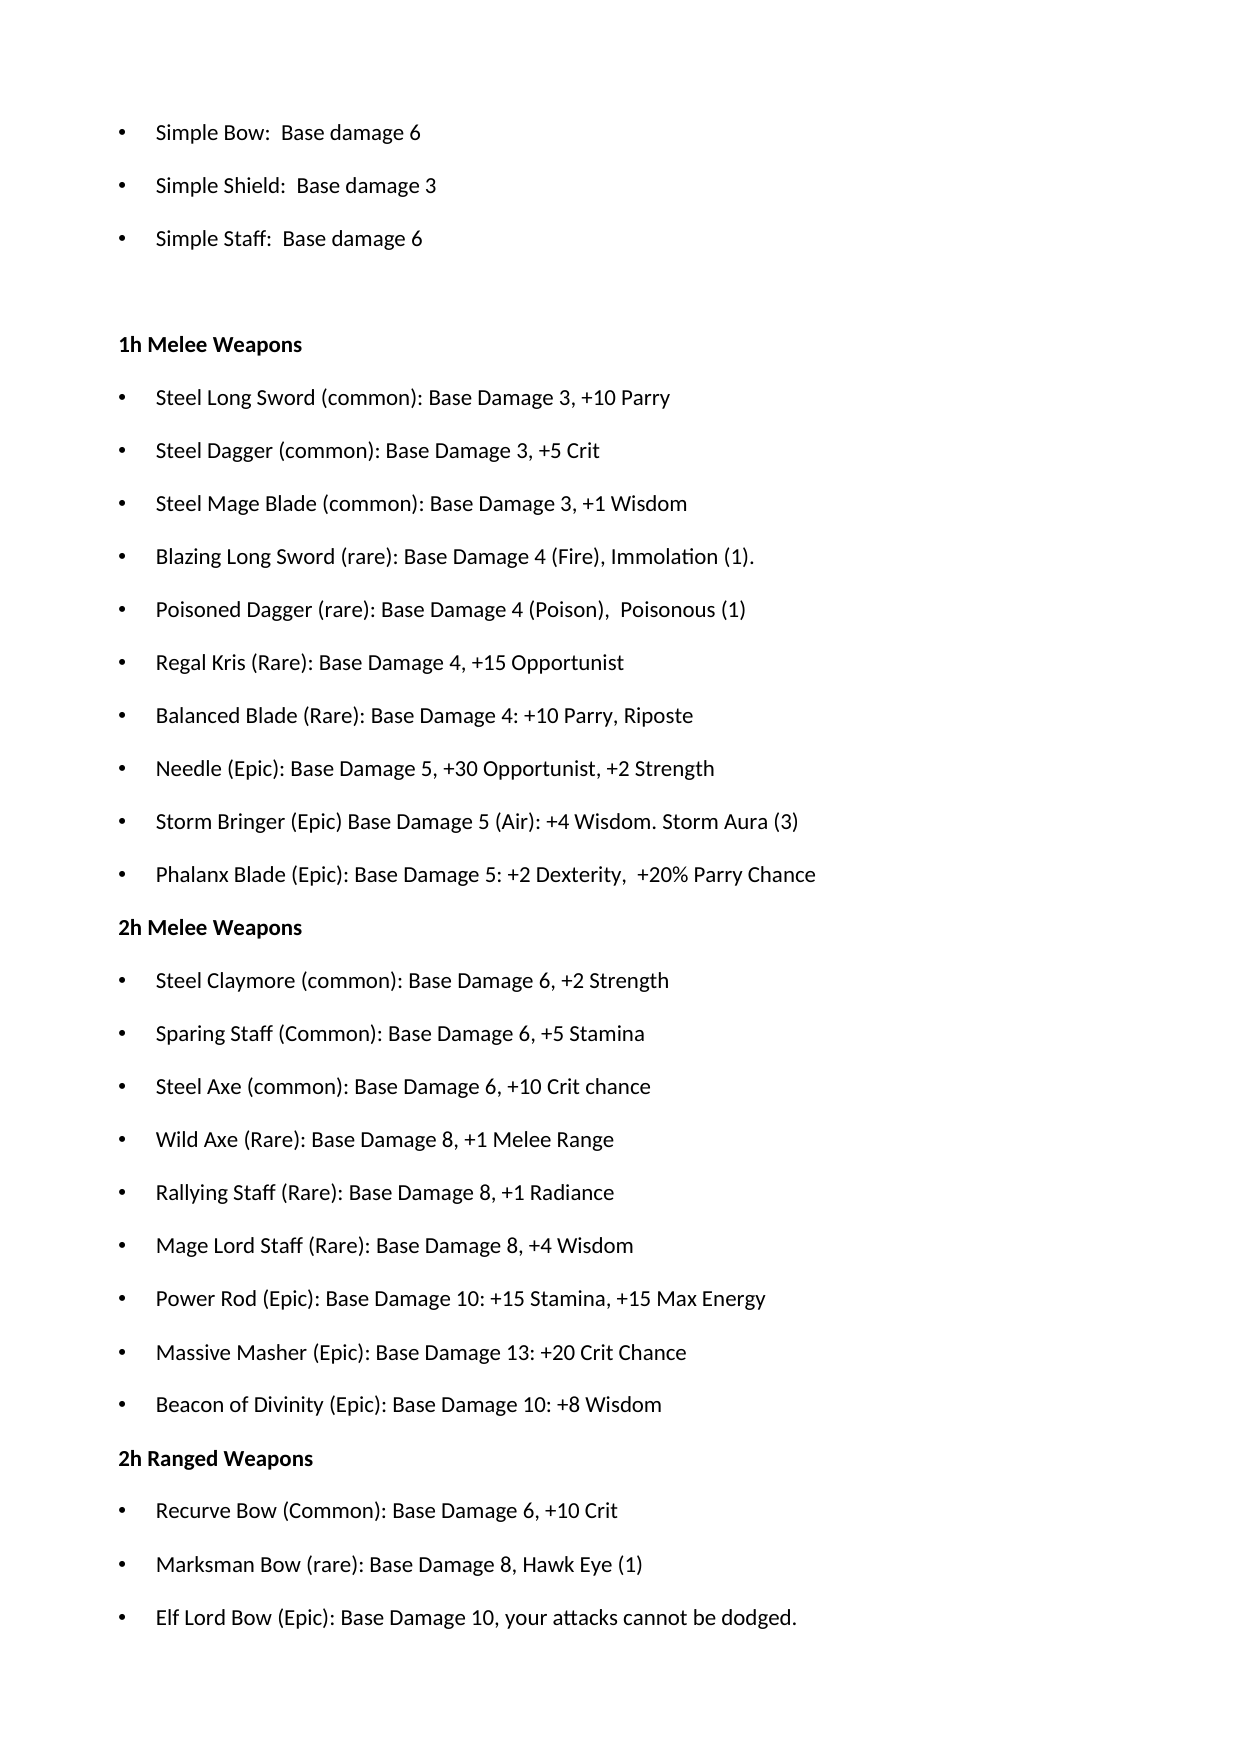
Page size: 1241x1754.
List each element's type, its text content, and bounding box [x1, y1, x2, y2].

list Wild Axe (Rare): Base Damage 8, +1 Melee Range [81, 1126, 1122, 1153]
list Massive Masher (Epic): Base Damage 13: +20 Crit Chance [81, 1338, 1122, 1366]
list Rallying Staff (Rare): Base Damage 8, +1 Radiance [81, 1178, 1122, 1207]
list Steel Dagger (common): Base Damage 3, +5 Crit [81, 436, 1122, 464]
list Elf Lord Bow (Epic): Base Damage 10, your attacks cannot be dodged. [81, 1603, 1122, 1631]
list Balanced Blade (Rare): Base Damage 4: +10 Parry, Riposte [81, 701, 1122, 729]
list Poisoned Dagger (rare): Base Damage 4 (Poison), Poisonous (1) [81, 595, 1122, 623]
list Mage Lord Staff (Rare): Base Damage 8, +4 Wisdom [81, 1232, 1122, 1259]
list Regal Kris (Rare): Base Damage 4, +15 Opportunist [81, 648, 1122, 676]
list Needle (Epic): Base Damage 5, +30 Opportunist, +2 Strength [81, 754, 1122, 782]
list Steel Mage Blade (common): Base Damage 3, +1 Wisdom [81, 489, 1122, 517]
list Simple Staff: Base damage 6 [81, 224, 1122, 252]
text 2h Melee Weapons [118, 913, 1122, 941]
text 1h Melee Weapons [118, 330, 1122, 358]
list Steel Long Sword (common): Base Damage 3, +10 Parry [81, 383, 1122, 411]
list Phalanx Blade (Epic): Base Damage 5: +2 Dexterity, +20% Parry Chance [81, 860, 1122, 888]
list Steel Axe (common): Base Damage 6, +10 Crit chance [81, 1072, 1122, 1101]
list Simple Bow: Base damage 6 [81, 118, 1122, 146]
list Beacon of Divinity (Epic): Base Damage 10: +8 Wisdom [81, 1391, 1122, 1419]
list Marksman Bow (rare): Base Damage 8, Hawk Eye (1) [81, 1550, 1122, 1578]
text 2h Ranged Weapons [118, 1444, 1122, 1472]
list Simple Shield: Base damage 3 [81, 171, 1122, 199]
list Steel Claymore (common): Base Damage 6, +2 Strength [81, 966, 1122, 994]
list Power Rod (Epic): Base Damage 10: +15 Stamina, +15 Max Energy [81, 1284, 1122, 1313]
list Storm Bringer (Epic) Base Damage 5 (Air): +4 Wisdom. Storm Aura (3) [81, 807, 1122, 835]
list Sparing Staff (Common): Base Damage 6, +5 Stamina [81, 1019, 1122, 1047]
list Blazing Long Sword (rare): Base Damage 4 (Fire), Immolation (1). [81, 542, 1122, 570]
list Recurve Bow (Common): Base Damage 6, +10 Crit [81, 1497, 1122, 1525]
